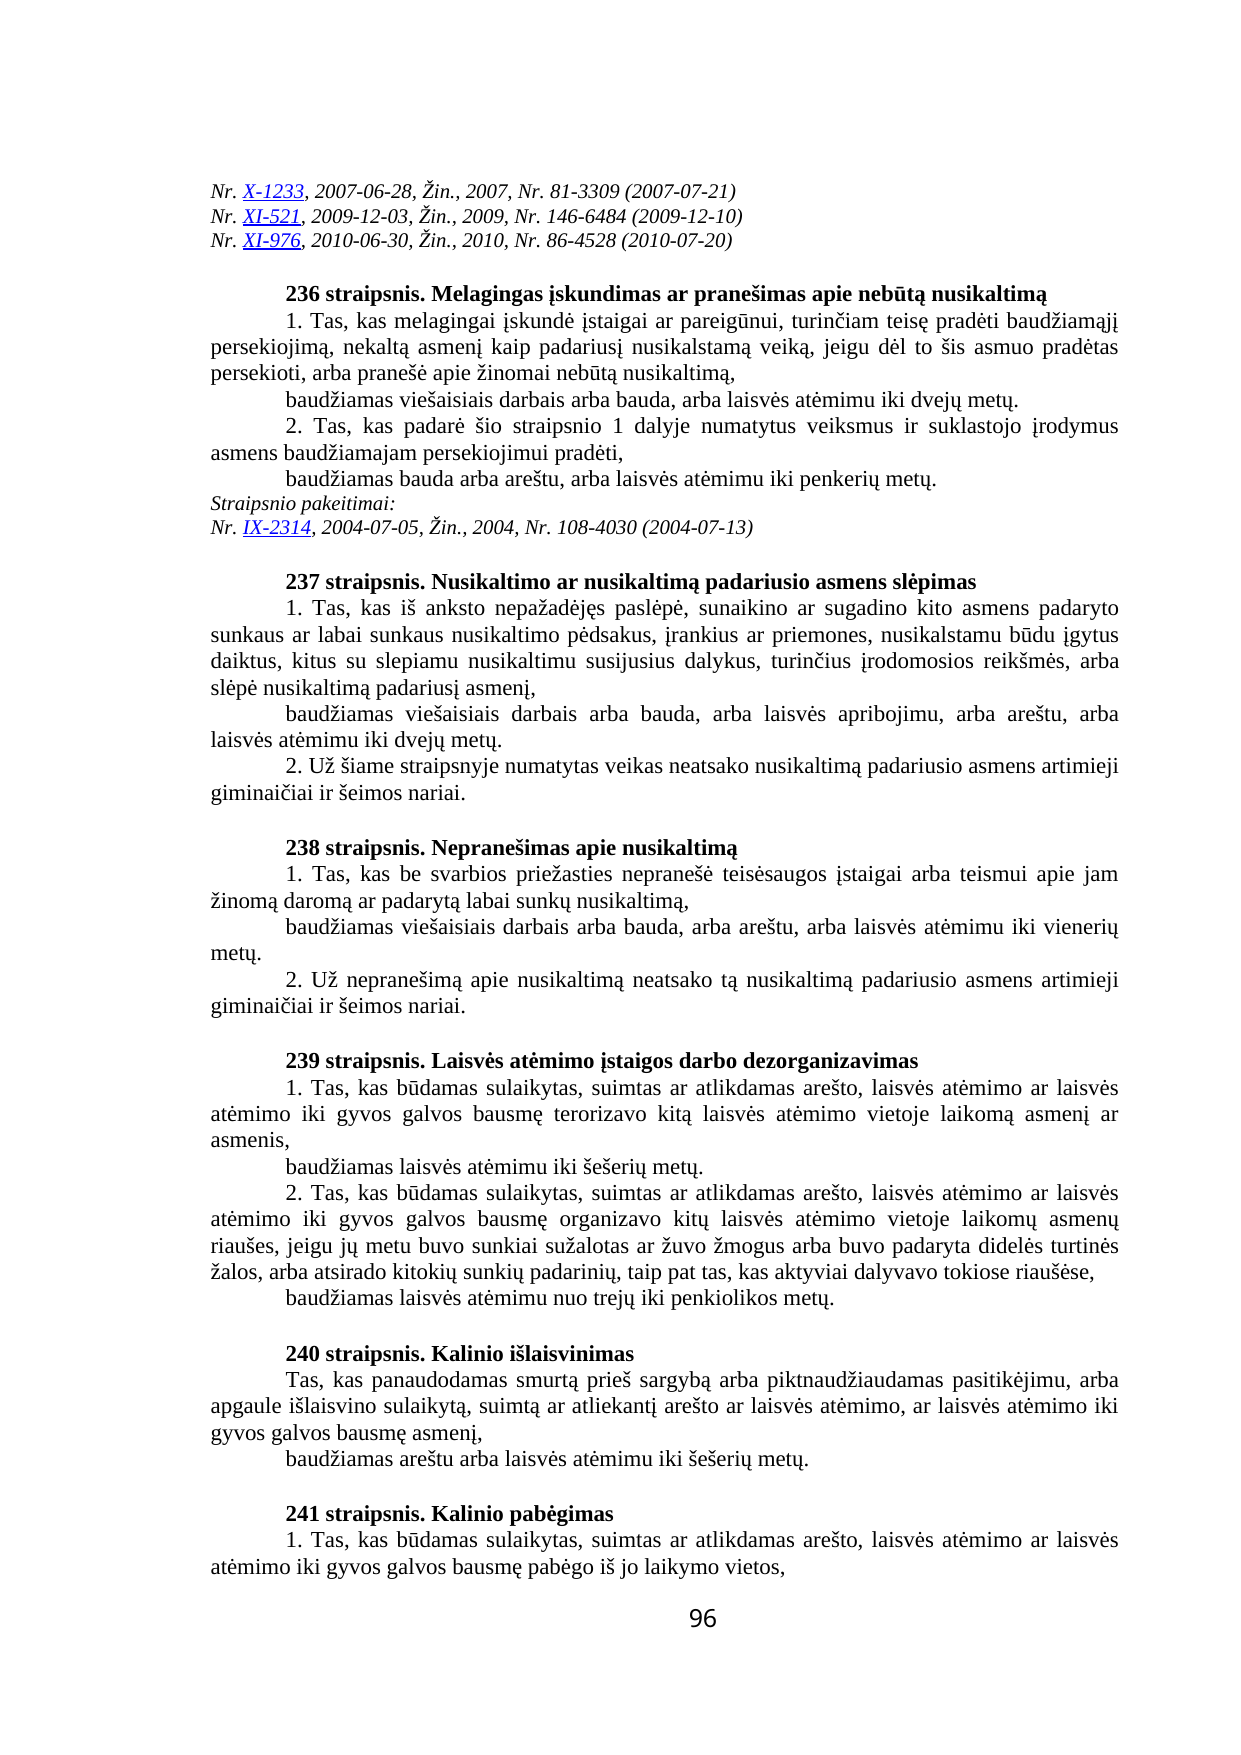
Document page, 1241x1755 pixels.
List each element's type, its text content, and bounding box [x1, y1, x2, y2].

text Tas, kas panaudodamas smurtą prieš sargybą arba piktnaudžiaudamas pasitikėjimu, arba apgaule išlaisvino sulaikytą, suimtą ar atliekantį arešto ar laisvės atėmimo, ar laisvės atėmimo iki gyvos galvos bausmę asmenį, [210, 1366, 1120, 1445]
text 236 straipsnis. Melagingas įskundimas ar pranešimas apie nebūtą nusikaltimą [285, 280, 1120, 307]
text baudžiamas areštu arba laisvės atėmimu iki šešerių metų. [210, 1445, 1120, 1471]
text 2. Tas, kas būdamas sulaikytas, suimtas ar atlikdamas arešto, laisvės atėmimo ar laisvės atėmimo iki gyvos galvos bausmę organizavo kitų laisvės atėmimo vietoje laikomų asmenų riaušes, jeigu jų metu buvo sunkiai sužalotas ar žuvo žmogus arba buvo padaryta didelės turtinės žalos, arba atsirado kitokių sunkių padarinių, taip pat tas, kas aktyviai dalyvavo tokiose riaušėse, [210, 1179, 1120, 1284]
text 2. Už šiame straipsnyje numatytas veikas neatsako nusikaltimą padariusio asmens artimieji giminaičiai ir šeimos nariai. [210, 753, 1120, 805]
text baudžiamas viešaisiais darbais arba bauda, arba laisvės atėmimu iki dvejų metų. [210, 386, 1120, 412]
text baudžiamas viešaisiais darbais arba bauda, arba laisvės apribojimu, arba areštu, arba laisvės atėmimu iki dvejų metų. [210, 700, 1120, 753]
text 1. Tas, kas būdamas sulaikytas, suimtas ar atlikdamas arešto, laisvės atėmimo ar laisvės atėmimo iki gyvos galvos bausmę pabėgo iš jo laikymo vietos, [210, 1526, 1120, 1579]
text 1. Tas, kas būdamas sulaikytas, suimtas ar atlikdamas arešto, laisvės atėmimo ar laisvės atėmimo iki gyvos galvos bausmę terorizavo kitą laisvės atėmimo vietoje laikomą asmenį ar asmenis, [210, 1074, 1120, 1153]
text Nr. XI-521, 2009-12-03, Žin., 2009, Nr. 146-6484 (2009-12-10) [210, 203, 1120, 228]
text baudžiamas bauda arba areštu, arba laisvės atėmimu iki penkerių metų. [210, 465, 1120, 491]
text 239 straipsnis. Laisvės atėmimo įstaigos darbo dezorganizavimas [210, 1047, 1120, 1074]
text baudžiamas laisvės atėmimu iki šešerių metų. [210, 1153, 1120, 1179]
text baudžiamas viešaisiais darbais arba bauda, arba areštu, arba laisvės atėmimu iki vienerių metų. [210, 913, 1120, 966]
text 237 straipsnis. Nusikaltimo ar nusikaltimą padariusio asmens slėpimas [210, 568, 1120, 594]
text baudžiamas laisvės atėmimu nuo trejų iki penkiolikos metų. [210, 1284, 1120, 1311]
text 2. Už nepranešimą apie nusikaltimą neatsako tą nusikaltimą padariusio asmens artimieji giminaičiai ir šeimos nariai. [210, 966, 1120, 1018]
text 1. Tas, kas be svarbios priežasties nepranešė teisėsaugos įstaigai arba teismui apie jam žinomą daromą ar padarytą labai sunkų nusikaltimą, [210, 860, 1120, 913]
text 240 straipsnis. Kalinio išlaisvinimas [210, 1339, 1120, 1366]
text 1. Tas, kas iš anksto nepažadėjęs paslėpė, sunaikino ar sugadino kito asmens padaryto sunkaus ar labai sunkaus nusikaltimo pėdsakus, įrankius ar priemones, nusikalstamu būdu įgytus daiktus, kitus su slepiamu nusikaltimu susijusius dalykus, turinčius įrodomosios reikšmės, arba slėpė nusikaltimą padariusį asmenį, [210, 594, 1120, 700]
text Nr. X-1233, 2007-06-28, Žin., 2007, Nr. 81-3309 (2007-07-21) [210, 179, 1120, 203]
text 1. Tas, kas melagingai įskundė įstaigai ar pareigūnui, turinčiam teisę pradėti baudžiamąjį persekiojimą, nekaltą asmenį kaip padariusį nusikalstamą veiką, jeigu dėl to šis asmuo pradėtas persekioti, arba pranešė apie žinomai nebūtą nusikaltimą, [210, 307, 1120, 386]
text 241 straipsnis. Kalinio pabėgimas [210, 1500, 1120, 1526]
text Straipsnio pakeitimai: [210, 491, 1120, 515]
text 2. Tas, kas padarė šio straipsnio 1 dalyje numatytus veiksmus ir suklastojo įrodymus asmens baudžiamajam persekiojimui pradėti, [210, 412, 1120, 465]
text Nr. XI-976, 2010-06-30, Žin., 2010, Nr. 86-4528 (2010-07-20) [210, 228, 1120, 252]
text Nr. IX-2314, 2004-07-05, Žin., 2004, Nr. 108-4030 (2004-07-13) [210, 515, 1120, 539]
text 238 straipsnis. Nepranešimas apie nusikaltimą [210, 834, 1120, 860]
